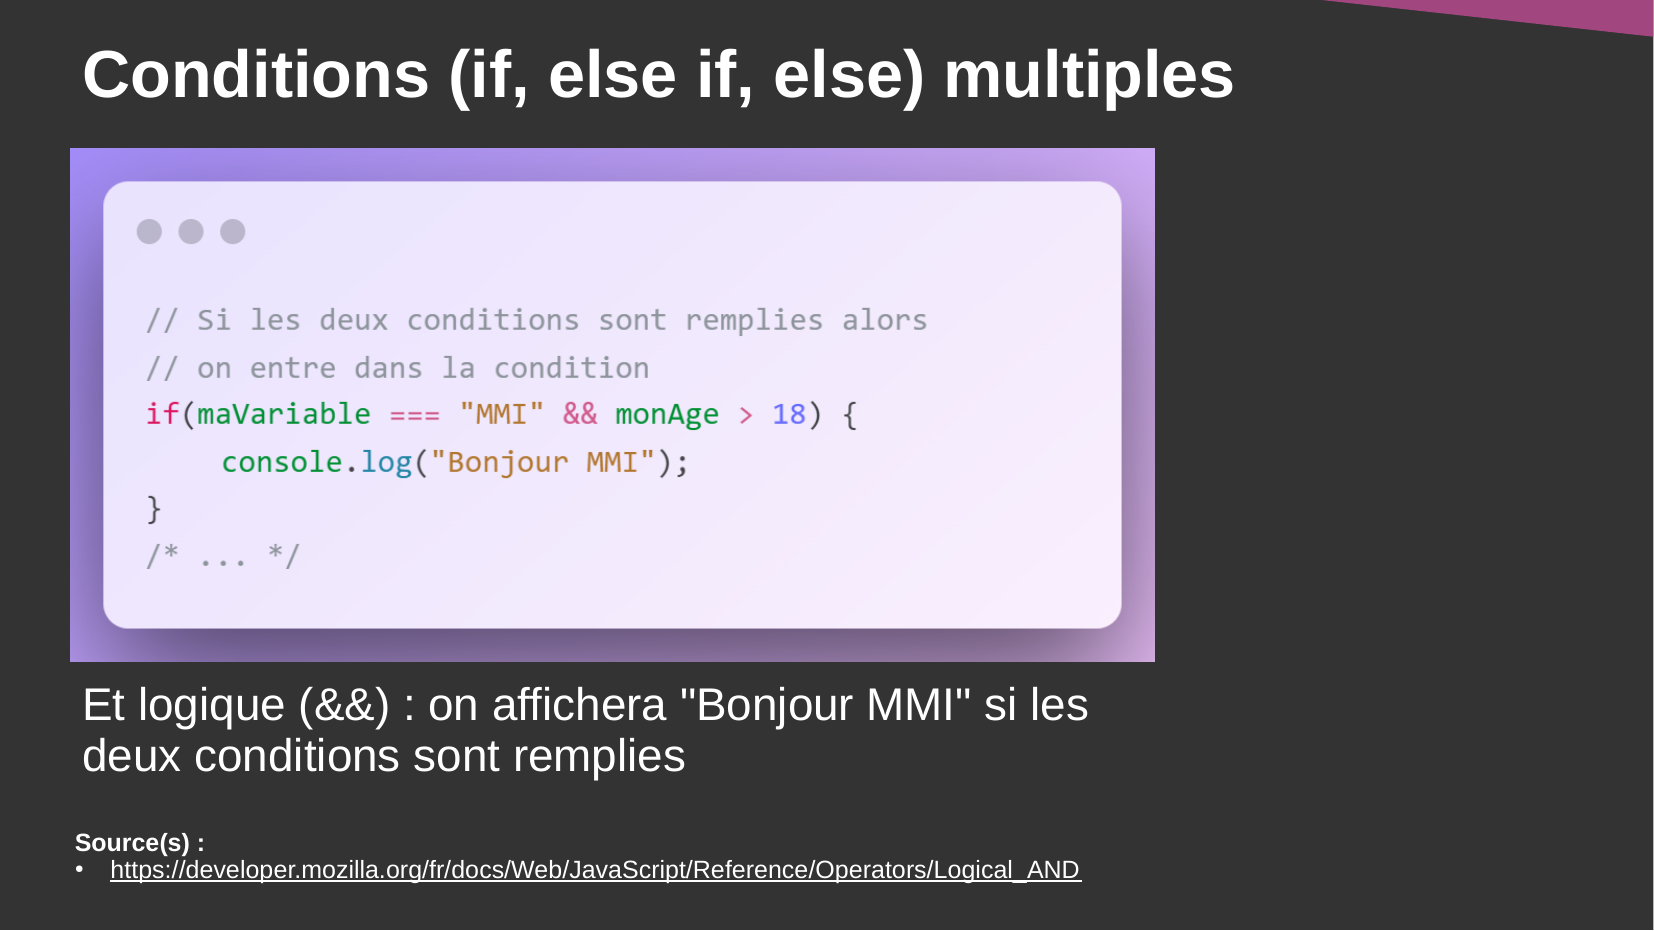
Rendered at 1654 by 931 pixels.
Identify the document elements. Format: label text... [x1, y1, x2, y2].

title Et logique (&&) : on affichera "Bonjour MMI" si les deux conditions sont remplies [82, 678, 1193, 782]
text_box [1321, 0, 1654, 37]
title Conditions (if, else if, else) multiples [82, 37, 1571, 114]
text_box Source(s) : https://developer.mozilla.org/fr/docs/Web/JavaScript/Reference/Operators/Logical_AND [60, 820, 1583, 892]
picture [70, 148, 1155, 662]
